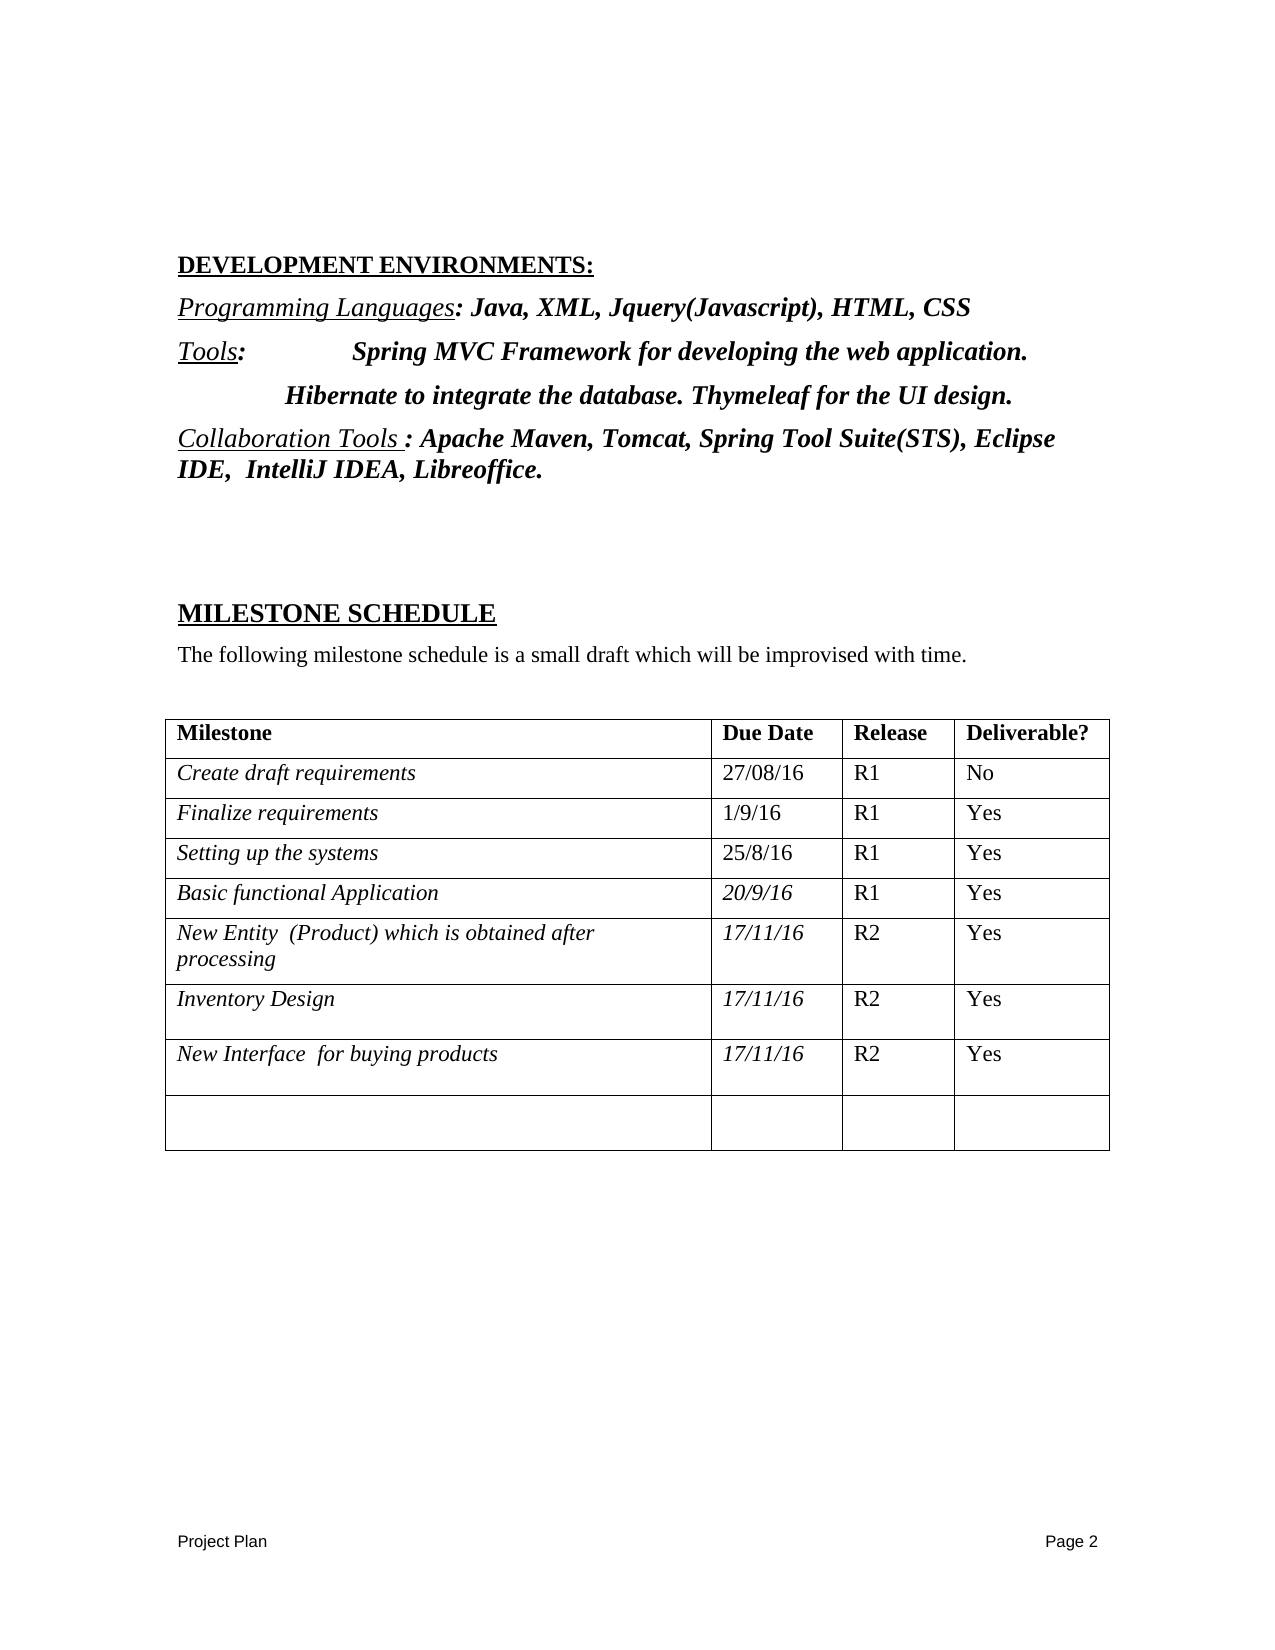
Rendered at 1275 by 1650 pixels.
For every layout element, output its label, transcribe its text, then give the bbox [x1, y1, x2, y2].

table_cell R1 [843, 879, 954, 918]
table_cell Yes [955, 985, 1109, 1039]
table_cell 17/11/16 [712, 1040, 842, 1094]
table_cell R2 [843, 1040, 954, 1094]
table_header Deliverable? [955, 720, 1109, 758]
table_cell New Interface for buying products [166, 1040, 711, 1094]
subtitle MILESTONE SCHEDULE [177, 597, 1098, 628]
table_cell Yes [955, 879, 1109, 918]
table_cell Basic functional Application [166, 879, 711, 918]
table_cell 27/08/16 [712, 759, 842, 798]
text Hibernate to integrate the database. Thymeleaf for the UI design. [177, 379, 1098, 410]
table_cell [955, 1096, 1109, 1150]
table_header Due Date [712, 720, 842, 758]
table_cell 20/9/16 [712, 879, 842, 918]
table_cell [166, 1096, 711, 1150]
table_cell R1 [843, 839, 954, 878]
text Tools: Spring MVC Framework for developing the web application. [177, 335, 1098, 366]
table_cell Yes [955, 1040, 1109, 1094]
table_cell Create draft requirements [166, 759, 711, 798]
table_cell Finalize requirements [166, 799, 711, 838]
table_cell Yes [955, 839, 1109, 878]
table_cell R1 [843, 799, 954, 838]
table_cell No [955, 759, 1109, 798]
table_header Milestone [166, 720, 711, 758]
table_cell 1/9/16 [712, 799, 842, 838]
table_cell R2 [843, 985, 954, 1039]
table_cell [843, 1096, 954, 1150]
table_cell R2 [843, 919, 954, 984]
table_cell Inventory Design [166, 985, 711, 1039]
text The following milestone schedule is a small draft which will be improvised with time. [177, 641, 1098, 667]
table_cell [712, 1096, 842, 1150]
table_cell Yes [955, 799, 1109, 838]
subtitle DEVELOPMENT ENVIRONMENTS: [177, 250, 1098, 279]
text Programming Languages: Java, XML, Jquery(Javascript), HTML, CSS [177, 292, 1098, 323]
table_header Release [843, 720, 954, 758]
table_cell 25/8/16 [712, 839, 842, 878]
table_cell New Entity (Product) which is obtained after processing [166, 919, 711, 984]
text Collaboration Tools : Apache Maven, Tomcat, Spring Tool Suite(STS), Eclipse IDE, IntelliJ IDEA, Libreoffice. [177, 422, 1098, 485]
table_cell R1 [843, 759, 954, 798]
table_cell 17/11/16 [712, 919, 842, 984]
table_cell Setting up the systems [166, 839, 711, 878]
table_cell Yes [955, 919, 1109, 984]
table_cell 17/11/16 [712, 985, 842, 1039]
